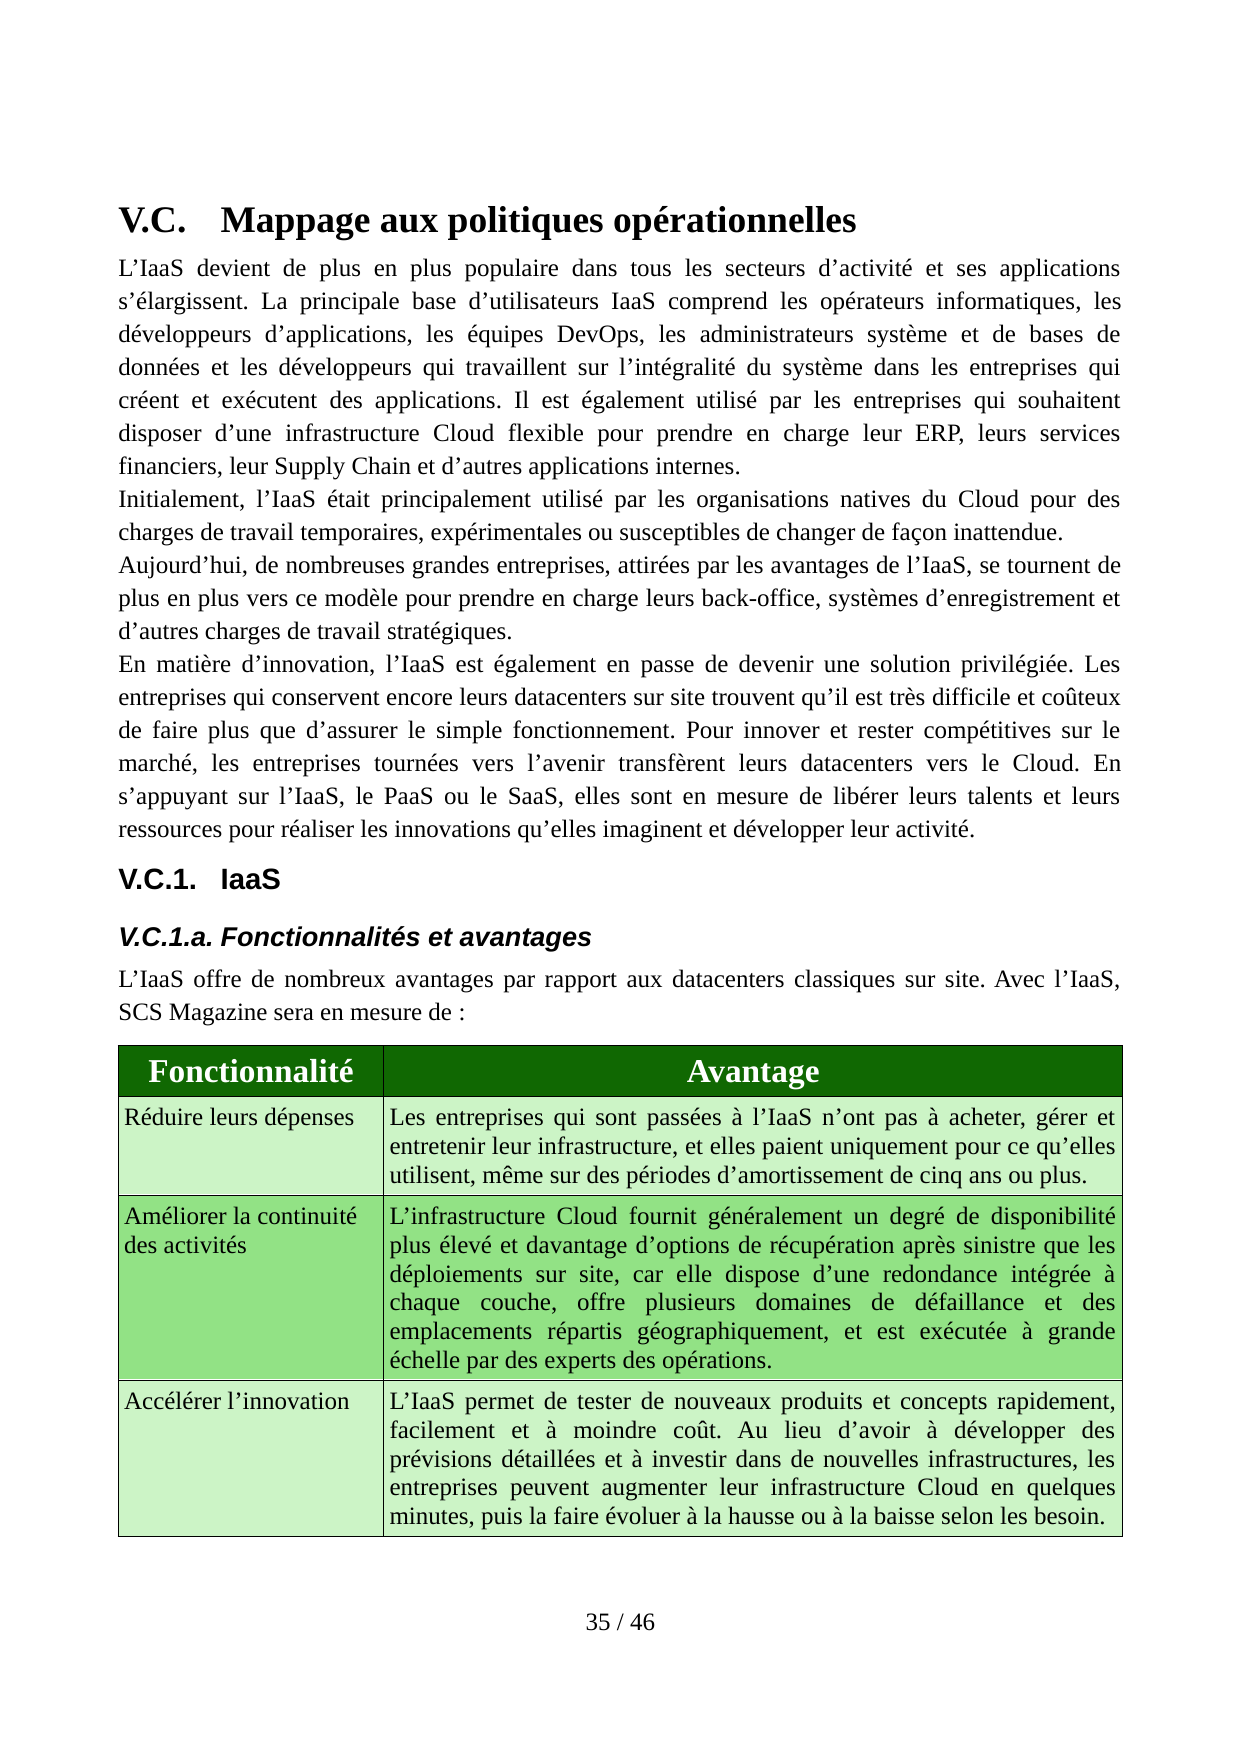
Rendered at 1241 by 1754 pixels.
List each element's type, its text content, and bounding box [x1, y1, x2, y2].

text Initialement, l’IaaS était principalement utilisé par les organisations natives du Cloud pour des charges de travail temporaires, expérimentales ou susceptibles de changer de façon inattendue. [118, 484, 1122, 546]
table_cell Réduire leurs dépenses [119, 1097, 383, 1194]
text L’IaaS offre de nombreux avantages par rapport aux datacenters classiques sur site. Avec l’IaaS, SCS Magazine sera en mesure de : [118, 964, 1122, 1026]
text En matière d’innovation, l’IaaS est également en passe de devenir une solution privilégiée. Les entreprises qui conservent encore leurs datacenters sur site trouvent qu’il est très difficile et coûteux de faire plus que d’assurer le simple fonctionnement. Pour innover et rester compétitives sur le marché, les entreprises tournées vers l’avenir transfèrent leurs datacenters vers le Cloud. En s’appuyant sur l’IaaS, le PaaS ou le SaaS, elles sont en mesure de libérer leurs talents et leurs ressources pour réaliser les innovations qu’elles imaginent et développer leur activité. [118, 649, 1122, 843]
text Aujourd’hui, de nombreuses grandes entreprises, attirées par les avantages de l’IaaS, se tournent de plus en plus vers ce modèle pour prendre en charge leurs back-office, systèmes d’enregistrement et d’autres charges de travail stratégiques. [118, 550, 1122, 645]
table_header Avantage [384, 1046, 1122, 1096]
table_cell L’infrastructure Cloud fournit généralement un degré de disponibilité plus élevé et davantage d’options de récupération après sinistre que les déploiements sur site, car elle dispose d’une redondance intégrée à chaque couche, offre plusieurs domaines de défaillance et des emplacements répartis géographiquement, et est exécutée à grande échelle par des experts des opérations. [384, 1196, 1122, 1379]
text L’IaaS devient de plus en plus populaire dans tous les secteurs d’activité et ses applications s’élargissent. La principale base d’utilisateurs IaaS comprend les opérateurs informatiques, les développeurs d’applications, les équipes DevOps, les administrateurs système et de bases de données et les développeurs qui travaillent sur l’intégralité du système dans les entreprises qui créent et exécutent des applications. Il est également utilisé par les entreprises qui souhaitent disposer d’une infrastructure Cloud flexible pour prendre en charge leur ERP, leurs services financiers, leur Supply Chain et d’autres applications internes. [118, 253, 1122, 480]
subtitle Mappage aux politiques opérationnelles [118, 197, 1122, 240]
table_header Fonctionnalité [119, 1046, 383, 1096]
table_cell Améliorer la continuité des activités [119, 1196, 383, 1379]
subtitle IaaS [118, 862, 1122, 896]
table_cell L’IaaS permet de tester de nouveaux produits et concepts rapidement, facilement et à moindre coût. Au lieu d’avoir à développer des prévisions détaillées et à investir dans de nouvelles infrastructures, les entreprises peuvent augmenter leur infrastructure Cloud en quelques minutes, puis la faire évoluer à la hausse ou à la baisse selon les besoin. [384, 1381, 1122, 1536]
table_cell Accélérer l’innovation [119, 1381, 383, 1536]
table_cell Les entreprises qui sont passées à l’IaaS n’ont pas à acheter, gérer et entretenir leur infrastructure, et elles paient uniquement pour ce qu’elles utilisent, même sur des périodes d’amortissement de cinq ans ou plus. [384, 1097, 1122, 1194]
subtitle Fonctionnalités et avantages [118, 921, 1122, 952]
